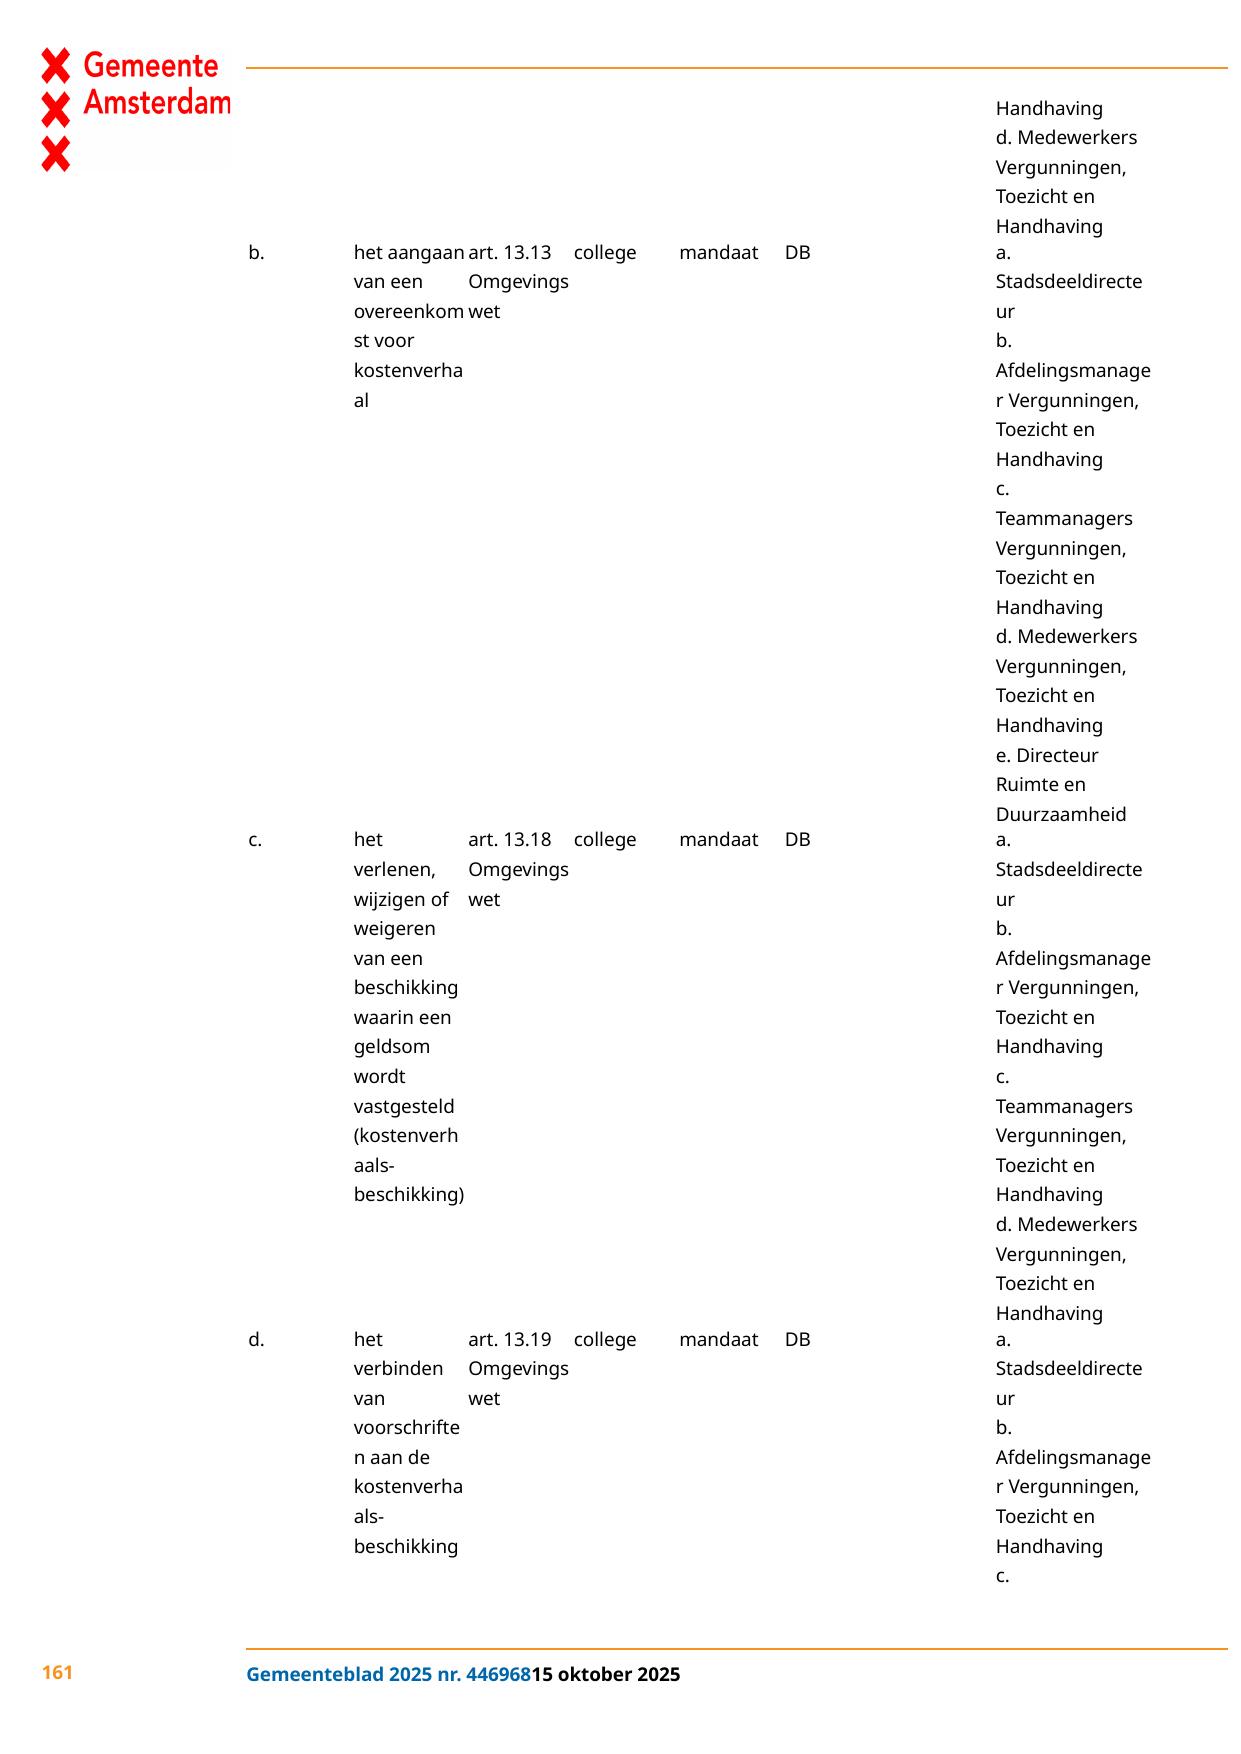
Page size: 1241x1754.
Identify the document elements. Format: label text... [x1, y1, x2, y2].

table_cell art. 13.13 Omgevingswet [468, 239, 574, 827]
table_cell a. Stadsdeeldirecteur b. Afdelingsmanager Vergunningen, Toezicht en Handhaving c. Teammanagers Vergunningen, Toezicht en Handhaving d. Medewerkers Vergunningen, Toezicht en Handhaving [996, 827, 1152, 1326]
table_cell het verlenen, wijzigen of weigeren van een beschikking waarin een geldsom wordt vastgesteld (kostenverhaals-beschikking) [354, 827, 468, 1326]
table_cell DB [785, 827, 890, 1326]
table_cell d. [248, 1326, 353, 1588]
table_cell college [574, 1326, 679, 1588]
table_cell [354, 95, 468, 239]
table_cell DB [785, 239, 890, 827]
table_cell het verbinden van voorschriften aan de kostenverhaals-beschikking [354, 1326, 468, 1588]
table_cell art. 13.19 Omgevingswet [468, 1326, 574, 1588]
table_cell art. 13.18 Omgevingswet [468, 827, 574, 1326]
table_cell [890, 1326, 996, 1588]
table_cell DB [785, 1326, 890, 1588]
table_cell mandaat [679, 239, 784, 827]
table_cell mandaat [679, 827, 784, 1326]
table_cell a. Stadsdeeldirecteur b. Afdelingsmanager Vergunningen, Toezicht en Handhaving c. [996, 1326, 1152, 1588]
picture [41, 47, 231, 172]
table_cell [679, 95, 784, 239]
table_cell [248, 95, 353, 239]
table_cell [890, 239, 996, 827]
table_cell a. Stadsdeeldirecteur b. Afdelingsmanager Vergunningen, Toezicht en Handhaving c. Teammanagers Vergunningen, Toezicht en Handhaving d. Medewerkers Vergunningen, Toezicht en Handhaving e. Directeur Ruimte en Duurzaamheid [996, 239, 1152, 827]
table_cell b. [248, 239, 353, 827]
table_cell Handhaving d. Medewerkers Vergunningen, Toezicht en Handhaving [996, 95, 1152, 239]
table_cell [468, 95, 574, 239]
table_cell [785, 95, 890, 239]
table_cell [890, 827, 996, 1326]
table_cell [890, 95, 996, 239]
table_cell [574, 95, 679, 239]
table_cell college [574, 827, 679, 1326]
table_cell college [574, 239, 679, 827]
table_cell c. [248, 827, 353, 1326]
table_cell het aangaan van een overeenkomst voor kostenverhaal [354, 239, 468, 827]
table_cell mandaat [679, 1326, 784, 1588]
